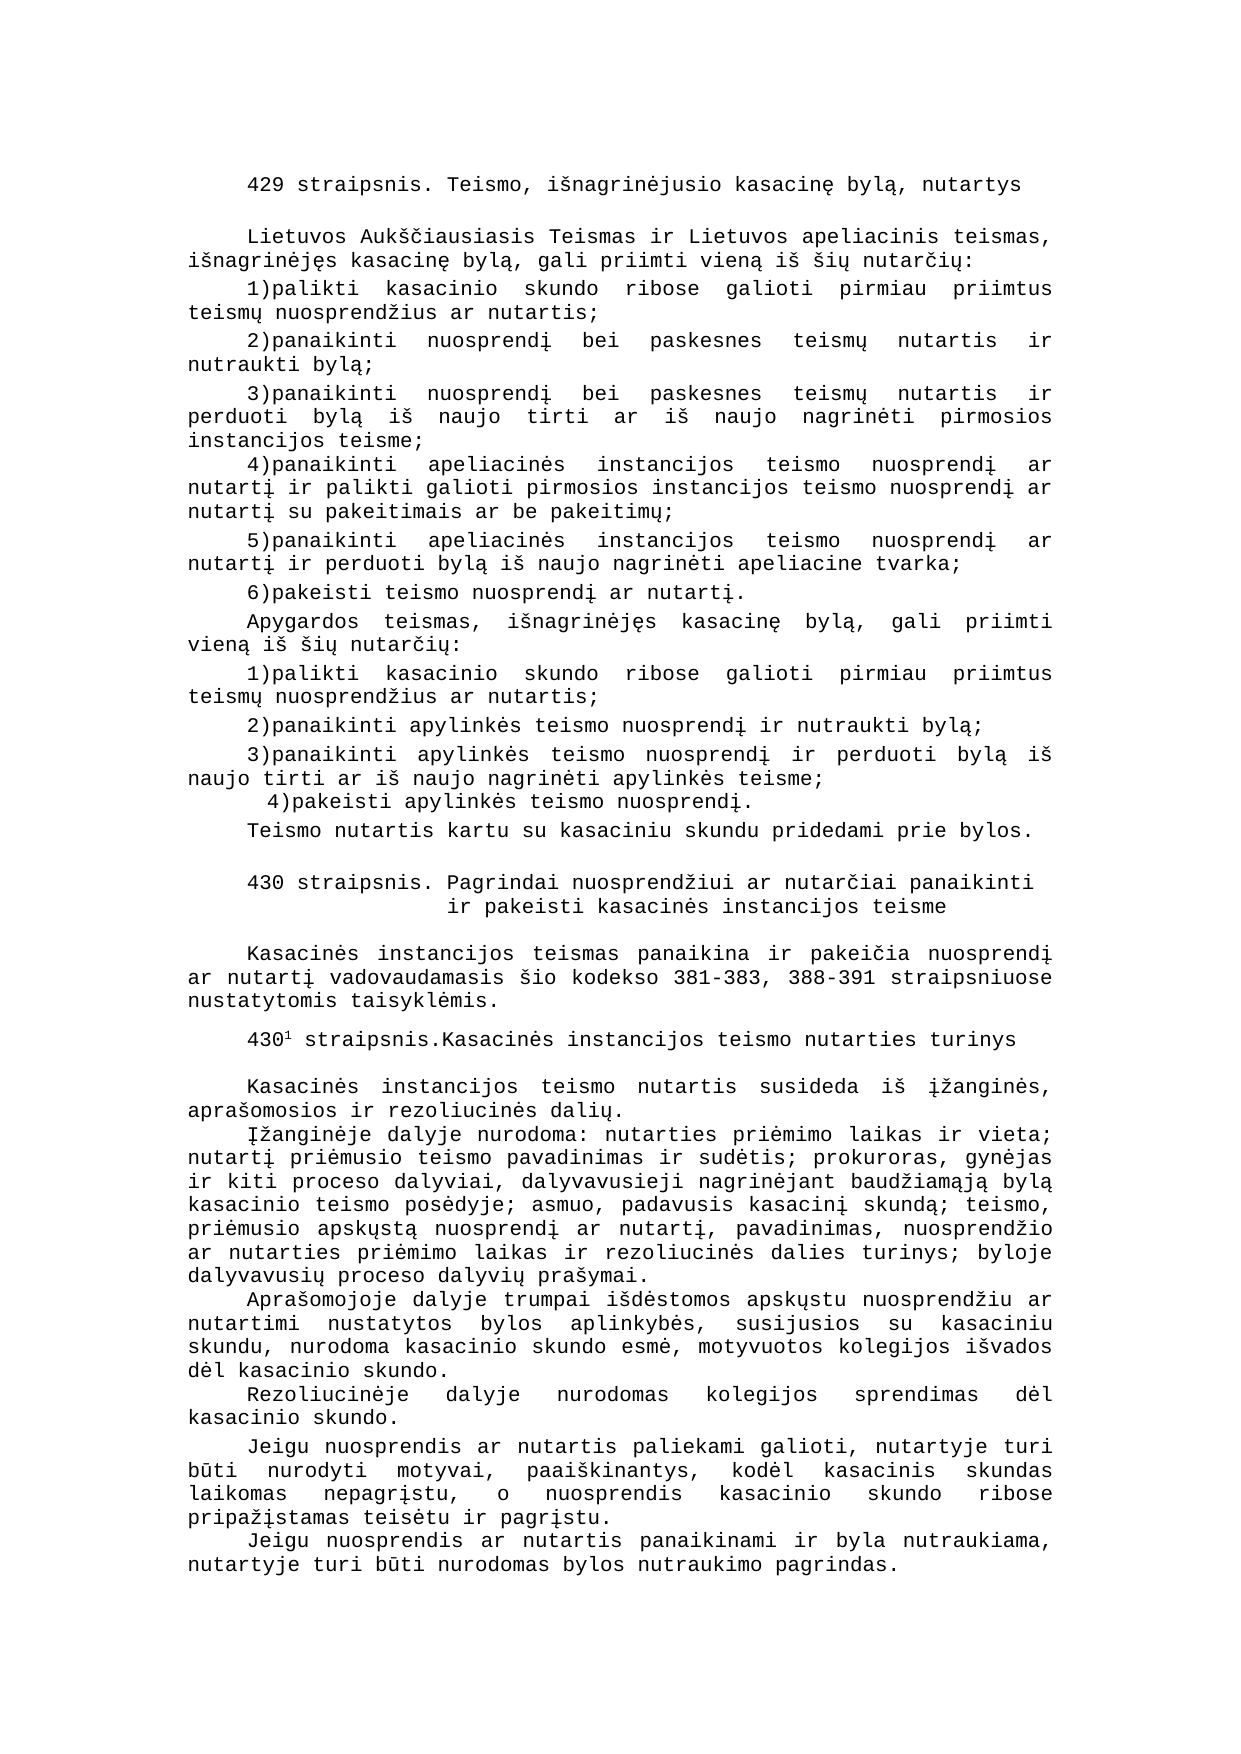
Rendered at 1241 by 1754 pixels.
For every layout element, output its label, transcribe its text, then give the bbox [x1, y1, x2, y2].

text 4)pakeisti apylinkės teismo nuosprendį. [207, 791, 1053, 815]
text Teismo nutartis kartu su kasaciniu skundu pridedami prie bylos. [187, 820, 1053, 843]
text Apygardos teismas, išnagrinėjęs kasacinę bylą, gali priimti vieną iš šių nutarčių: [187, 611, 1053, 658]
text 1)palikti kasacinio skundo ribose galioti pirmiau priimtus teismų nuosprendžius ar nutartis; [187, 663, 1053, 710]
text 5)panaikinti apeliacinės instancijos teismo nuosprendį ar nutartį ir perduoti bylą iš naujo nagrinėti apeliacine tvarka; [187, 530, 1053, 577]
text Aprašomojoje dalyje trumpai išdėstomos apskųstu nuosprendžiu ar nutartimi nustatytos bylos aplinkybės, susijusios su kasaciniu skundu, nurodoma kasacinio skundo esmė, motyvuotos kolegijos išvados dėl kasacinio skundo. [187, 1289, 1053, 1384]
text 2)panaikinti nuosprendį bei paskesnes teismų nutartis ir nutraukti bylą; [187, 331, 1053, 378]
text 4)panaikinti apeliacinės instancijos teismo nuosprendį ar nutartį ir palikti galioti pirmosios instancijos teismo nuosprendį ar nutartį su pakeitimais ar be pakeitimų; [187, 454, 1053, 525]
text 6)pakeisti teismo nuosprendį ar nutartį. [187, 582, 1053, 606]
text Lietuvos Aukščiausiasis Teismas ir Lietuvos apeliacinis teismas, išnagrinėjęs kasacinę bylą, gali priimti vieną iš šių nutarčių: [187, 226, 1053, 273]
text 4301 straipsnis.Kasacinės instancijos teismo nutarties turinys [247, 1029, 1053, 1053]
text Jeigu nuosprendis ar nutartis panaikinami ir byla nutraukiama, nutartyje turi būti nurodomas bylos nutraukimo pagrindas. [187, 1531, 1053, 1578]
text 3)panaikinti apylinkės teismo nuosprendį ir perduoti bylą iš naujo tirti ar iš naujo nagrinėti apylinkės teisme; [187, 744, 1053, 791]
text 2)panaikinti apylinkės teismo nuosprendį ir nutraukti bylą; [187, 715, 1053, 739]
text Įžanginėje dalyje nurodoma: nutarties priėmimo laikas ir vieta; nutartį priėmusio teismo pavadinimas ir sudėtis; prokuroras, gynėjas ir kiti proceso dalyviai, dalyvavusieji nagrinėjant baudžiamąją bylą kasacinio teismo posėdyje; asmuo, padavusis kasacinį skundą; teismo, priėmusio apskųstą nuosprendį ar nutartį, pavadinimas, nuosprendžio ar nutarties priėmimo laikas ir rezoliucinės dalies turinys; byloje dalyvavusių proceso dalyvių prašymai. [187, 1123, 1053, 1289]
text 430 straipsnis. Pagrindai nuosprendžiui ar nutarčiai panaikinti [187, 872, 1053, 896]
text 429 straipsnis. Teismo, išnagrinėjusio kasacinę bylą, nutartys [187, 174, 1053, 197]
text ir pakeisti kasacinės instancijos teisme [187, 896, 1053, 919]
text Jeigu nuosprendis ar nutartis paliekami galioti, nutartyje turi būti nurodyti motyvai, paaiškinantys, kodėl kasacinis skundas laikomas nepagrįstu, o nuosprendis kasacinio skundo ribose pripažįstamas teisėtu ir pagrįstu. [187, 1436, 1053, 1531]
text Kasacinės instancijos teismas panaikina ir pakeičia nuosprendį ar nutartį vadovaudamasis šio kodekso 381-383, 388-391 straipsniuose nustatytomis taisyklėmis. [187, 943, 1053, 1014]
text 3)panaikinti nuosprendį bei paskesnes teismų nutartis ir perduoti bylą iš naujo tirti ar iš naujo nagrinėti pirmosios instancijos teisme; [187, 383, 1053, 454]
text Kasacinės instancijos teismo nutartis susideda iš įžanginės, aprašomosios ir rezoliucinės dalių. [187, 1076, 1053, 1123]
text Rezoliucinėje dalyje nurodomas kolegijos sprendimas dėl kasacinio skundo. [187, 1384, 1053, 1431]
text 1)palikti kasacinio skundo ribose galioti pirmiau priimtus teismų nuosprendžius ar nutartis; [187, 278, 1053, 326]
